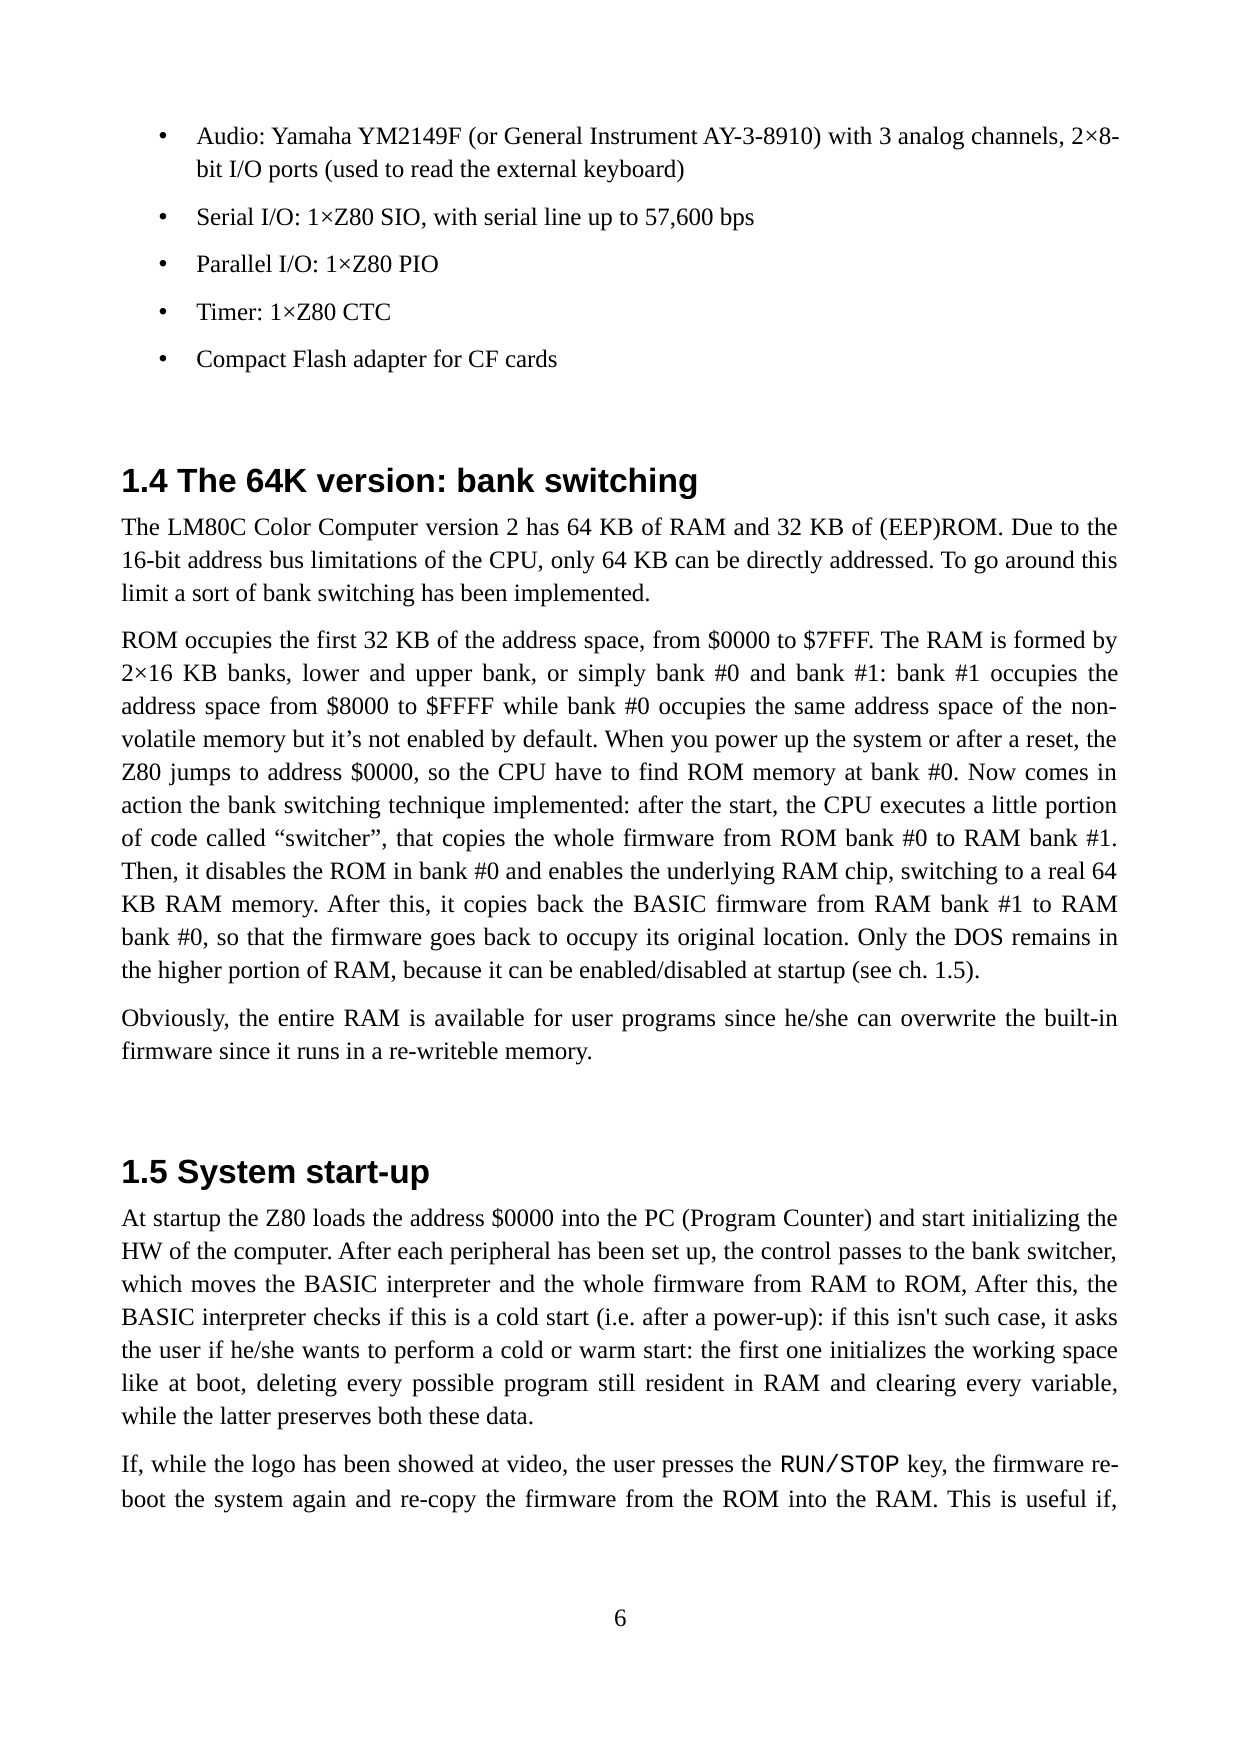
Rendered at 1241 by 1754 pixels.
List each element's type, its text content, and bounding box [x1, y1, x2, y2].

text The LM80C Color Computer version 2 has 64 KB of RAM and 32 KB of (EEP)ROM. Due to the 16-bit address bus limitations of the CPU, only 64 KB can be directly addressed. To go around this limit a sort of bank switching has been implemented. [121, 512, 1119, 606]
text ROM occupies the first 32 KB of the address space, from $0000 to $7FFF. The RAM is formed by 2×16 KB banks, lower and upper bank, or simply bank #0 and bank #1: bank #1 occupies the address space from $8000 to $FFFF while bank #0 occupies the same address space of the non-volatile memory but it’s not enabled by default. When you power up the system or after a reset, the Z80 jumps to address $0000, so the CPU have to find ROM memory at bank #0. Now comes in action the bank switching technique implemented: after the start, the CPU executes a little portion of code called “switcher”, that copies the whole firmware from ROM bank #0 to RAM bank #1. Then, it disables the ROM in bank #0 and enables the underlying RAM chip, switching to a real 64 KB RAM memory. After this, it copies back the BASIC firmware from RAM bank #1 to RAM bank #0, so that the firmware goes back to occupy its original location. Only the DOS remains in the higher portion of RAM, because it can be enabled/disabled at startup (see ch. 1.5). [121, 625, 1119, 984]
list Timer: 1×Z80 CTC [158, 297, 1119, 326]
subtitle 1.5 System start-up [121, 1152, 1119, 1191]
text If, while the logo has been showed at video, the user presses the RUN/STOP key, the firmware re-boot the system again and re-copy the firmware from the ROM into the RAM. This is useful if, [121, 1449, 1119, 1513]
list Parallel I/O: 1×Z80 PIO [158, 249, 1119, 278]
list Compact Flash adapter for CF cards [158, 344, 1119, 373]
list Serial I/O: 1×Z80 SIO, with serial line up to 57,600 bps [158, 202, 1119, 230]
list Audio: Yamaha YM2149F (or General Instrument AY-3-8910) with 3 analog channels, 2×8-bit I/O ports (used to read the external keyboard) [158, 121, 1119, 183]
text At startup the Z80 loads the address $0000 into the PC (Program Counter) and start initializing the HW of the computer. After each peripheral has been set up, the control passes to the bank switcher, which moves the BASIC interpreter and the whole firmware from RAM to ROM, After this, the BASIC interpreter checks if this is a cold start (i.e. after a power-up): if this isn't such case, it asks the user if he/she wants to perform a cold or warm start: the first one initializes the working space like at boot, deleting every possible program still resident in RAM and clearing every variable, while the latter preserves both these data. [121, 1203, 1119, 1430]
text Obviously, the entire RAM is available for user programs since he/she can overwrite the built-in firmware since it runs in a re-writeble memory. [121, 1003, 1119, 1065]
subtitle 1.4 The 64K version: bank switching [121, 461, 1119, 499]
